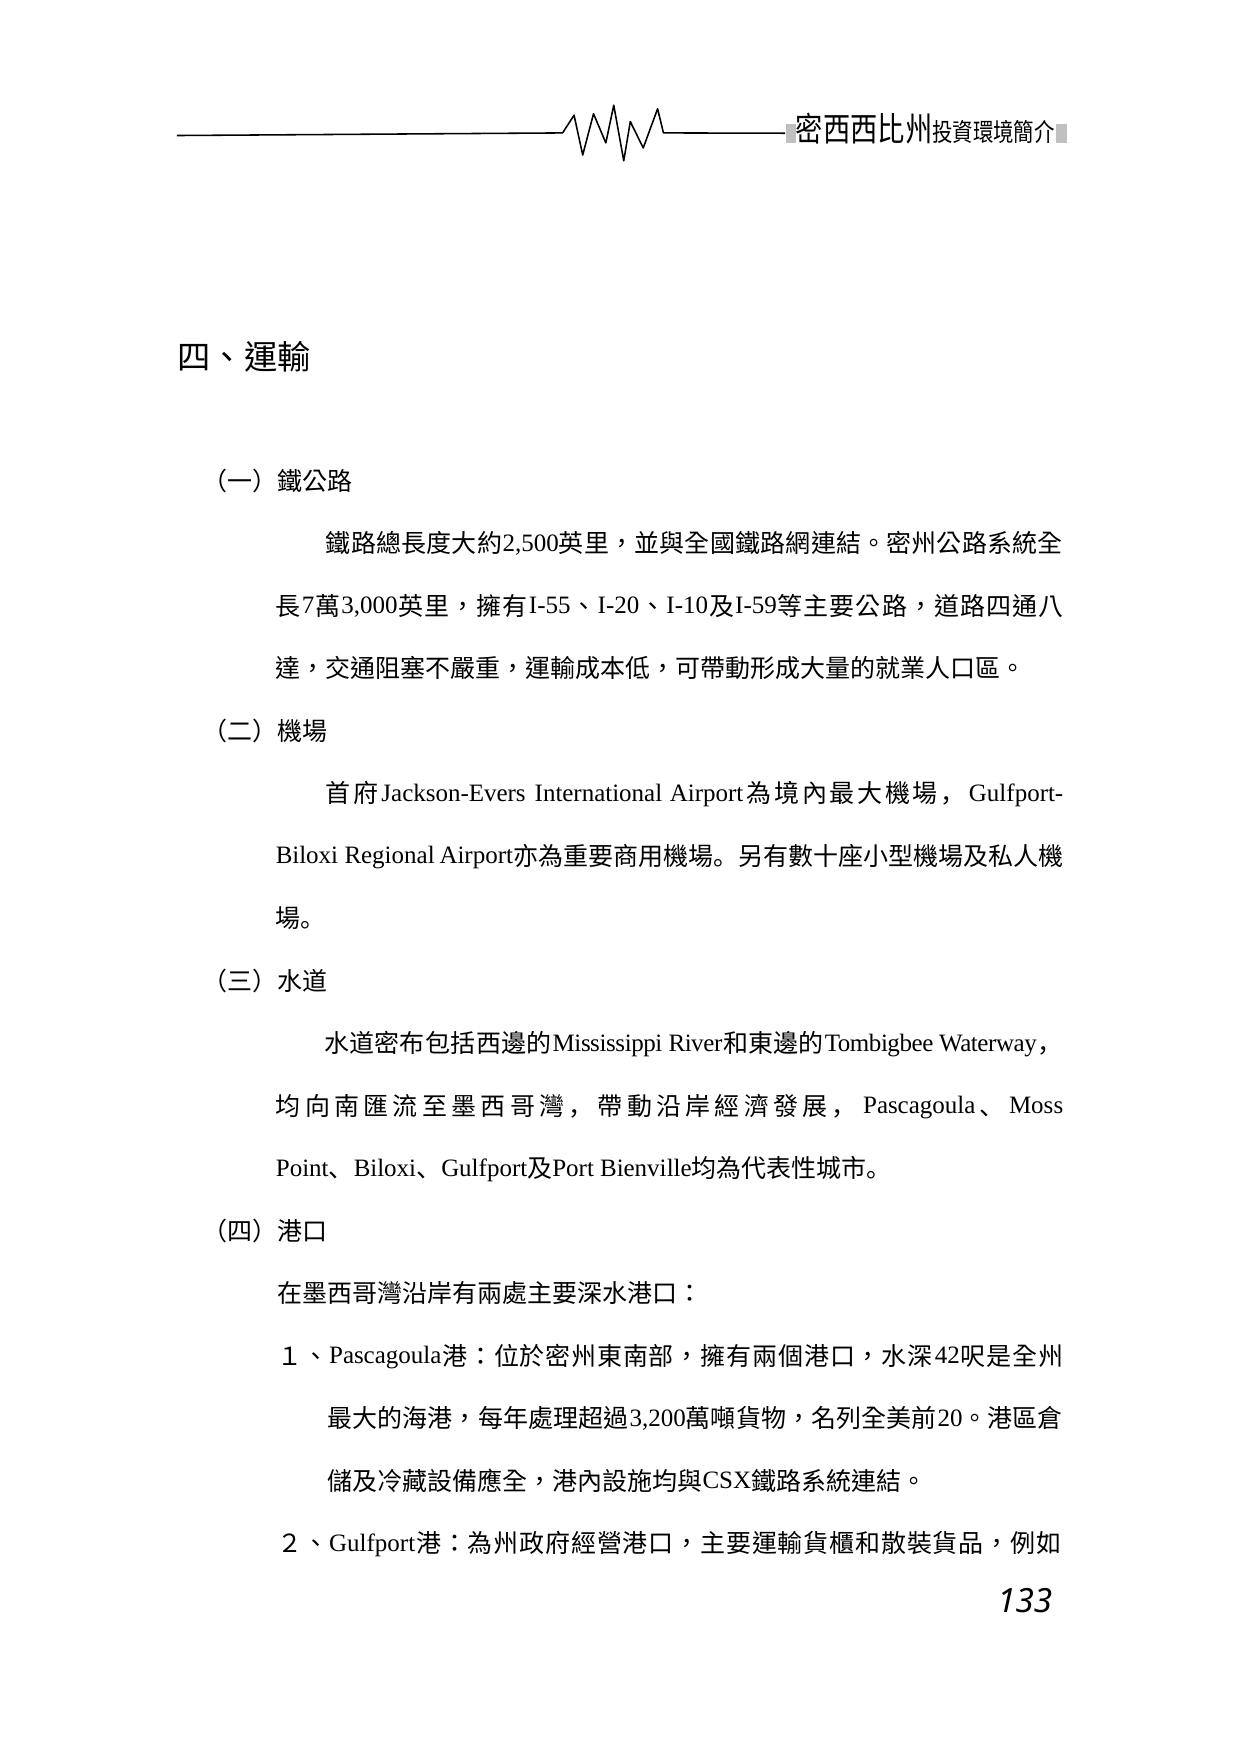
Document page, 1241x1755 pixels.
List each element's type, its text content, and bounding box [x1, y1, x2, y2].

text 在墨西哥灣沿岸有兩處主要深水港口： [277, 1250, 1063, 1313]
text 鐵路總長度大約2,500英里，並與全國鐵路網連結。密州公路系統全長7萬3,000英里，擁有I-55、I-20、I-10及I-59等主要公路，道路四通八達，交通阻塞不嚴重，運輸成本低，可帶動形成大量的就業人口區。 [276, 500, 1063, 688]
text （四）港口 [202, 1188, 1063, 1250]
text ２、Gulfport港：為州政府經營港口，主要運輸貨櫃和散裝貨品，例如 [277, 1500, 1063, 1563]
text １、Pascagoula港：位於密州東南部，擁有兩個港口，水深42呎是全州最大的海港，每年處理超過3,200萬噸貨物，名列全美前20。港區倉儲及冷藏設備應全，港內設施均與CSX鐵路系統連結。 [277, 1313, 1063, 1500]
text 四、運輸 [177, 313, 1063, 375]
text （三）水道 [202, 938, 1063, 1000]
text 水道密布包括西邊的Mississippi River和東邊的Tombigbee Waterway，均向南匯流至墨西哥灣，帶動沿岸經濟發展，Pascagoula、Moss Point、Biloxi、Gulfport及Port Bienville均為代表性城市。 [276, 1000, 1063, 1188]
text （一）鐵公路 [202, 438, 1063, 500]
text （二）機場 [202, 688, 1063, 750]
text 首府Jackson-Evers International Airport為境內最大機場，Gulfport-Biloxi Regional Airport亦為重要商用機場。另有數十座小型機場及私人機場。 [276, 750, 1063, 938]
